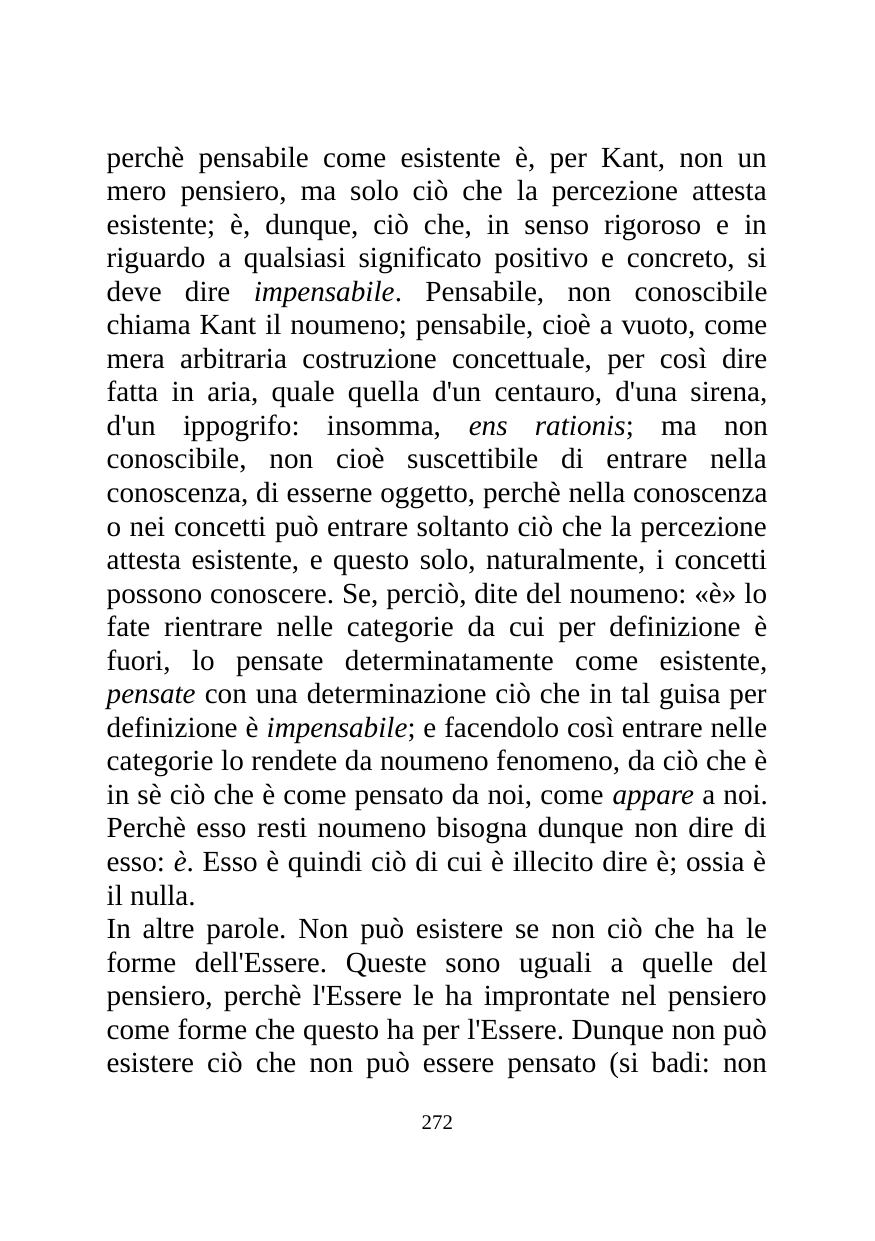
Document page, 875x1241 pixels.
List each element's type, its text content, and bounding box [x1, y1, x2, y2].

text perchè pensabile come esistente è, per Kant, non un mero pensiero, ma solo ciò che la percezione attesta esistente; è, dunque, ciò che, in senso rigoroso e in riguardo a qualsiasi significato positivo e concreto, si deve dire impensabile. Pensabile, non conoscibile chiama Kant il noumeno; pensabile, cioè a vuoto, come mera arbitraria costruzione concettuale, per così dire fatta in aria, quale quella d'un centauro, d'una sirena, d'un ippogrifo: insomma, ens rationis; ma non conoscibile, non cioè suscettibile di entrare nella conoscenza, di esserne oggetto, perchè nella conoscenza o nei concetti può entrare soltanto ciò che la percezione attesta esistente, e questo solo, naturalmente, i concetti possono conoscere. Se, perciò, dite del noumeno: «è» lo fate rientrare nelle categorie da cui per definizione è fuori, lo pensate determinatamente come esistente, pensate con una determinazione ciò che in tal guisa per definizione è impensabile; e facendolo così entrare nelle categorie lo rendete da noumeno fenomeno, da ciò che è in sè ciò che è come pensato da noi, come appare a noi. Perchè esso resti noumeno bisogna dunque non dire di esso: è. Esso è quindi ciò di cui è illecito dire è; ossia è il nulla. [106, 140, 768, 911]
text In altre parole. Non può esistere se non ciò che ha le forme dell'Essere. Queste sono uguali a quelle del pensiero, perchè l'Essere le ha improntate nel pensiero come forme che questo ha per l'Essere. Dunque non può esistere ciò che non può essere pensato (si badi: non [106, 911, 768, 1079]
